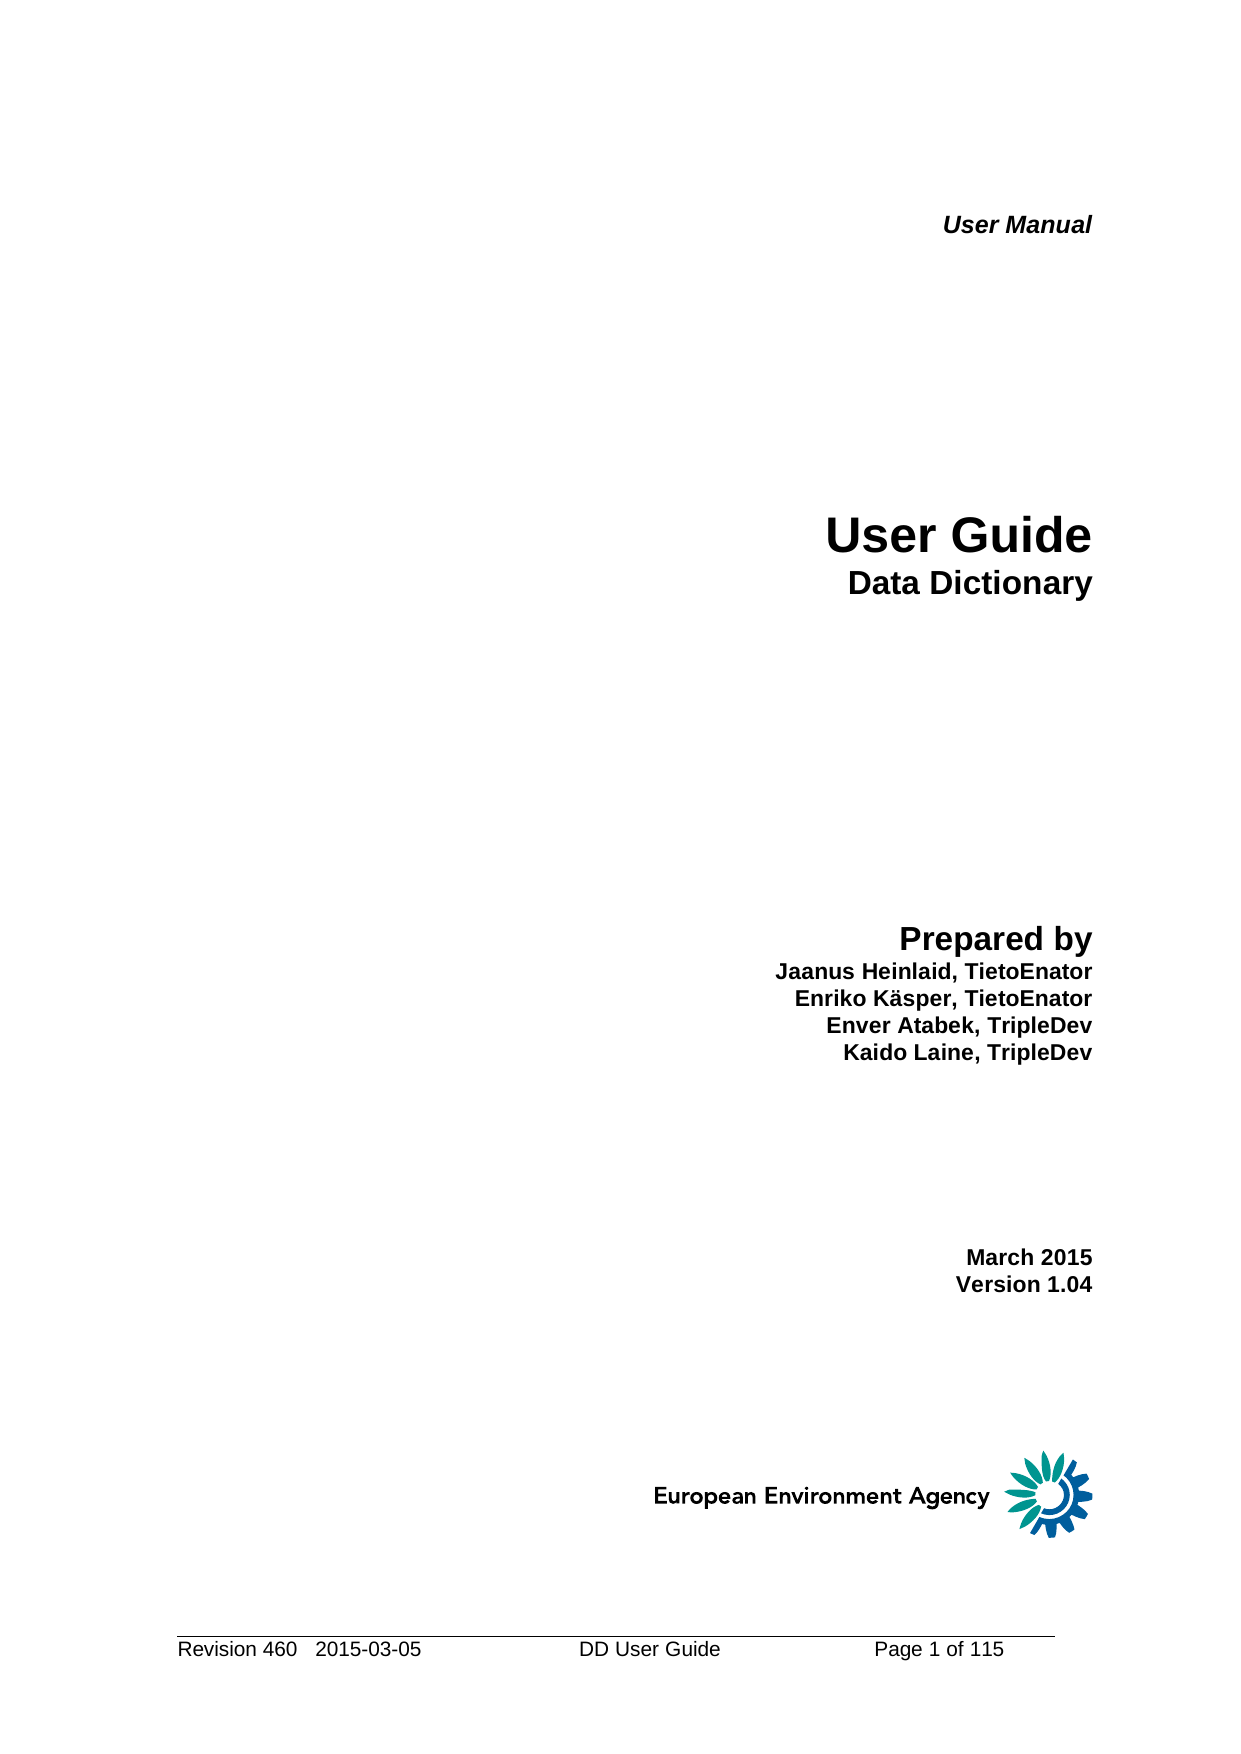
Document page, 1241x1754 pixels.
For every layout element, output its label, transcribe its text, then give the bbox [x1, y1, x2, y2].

text User Manual [177, 210, 1092, 239]
title Enver Atabek, TripleDev [177, 1012, 1092, 1039]
title Kaido Laine, TripleDev [177, 1039, 1092, 1066]
title Data Dictionary [177, 563, 1092, 602]
title Version 1.04 [177, 1271, 1092, 1298]
title User Guide [177, 506, 1092, 563]
title Enriko Käsper, TietoEnator [177, 984, 1092, 1012]
title March 2015 [177, 1244, 1092, 1271]
title Jaanus Heinlaid, TietoEnator [177, 957, 1092, 984]
subtitle Prepared by [177, 919, 1092, 957]
